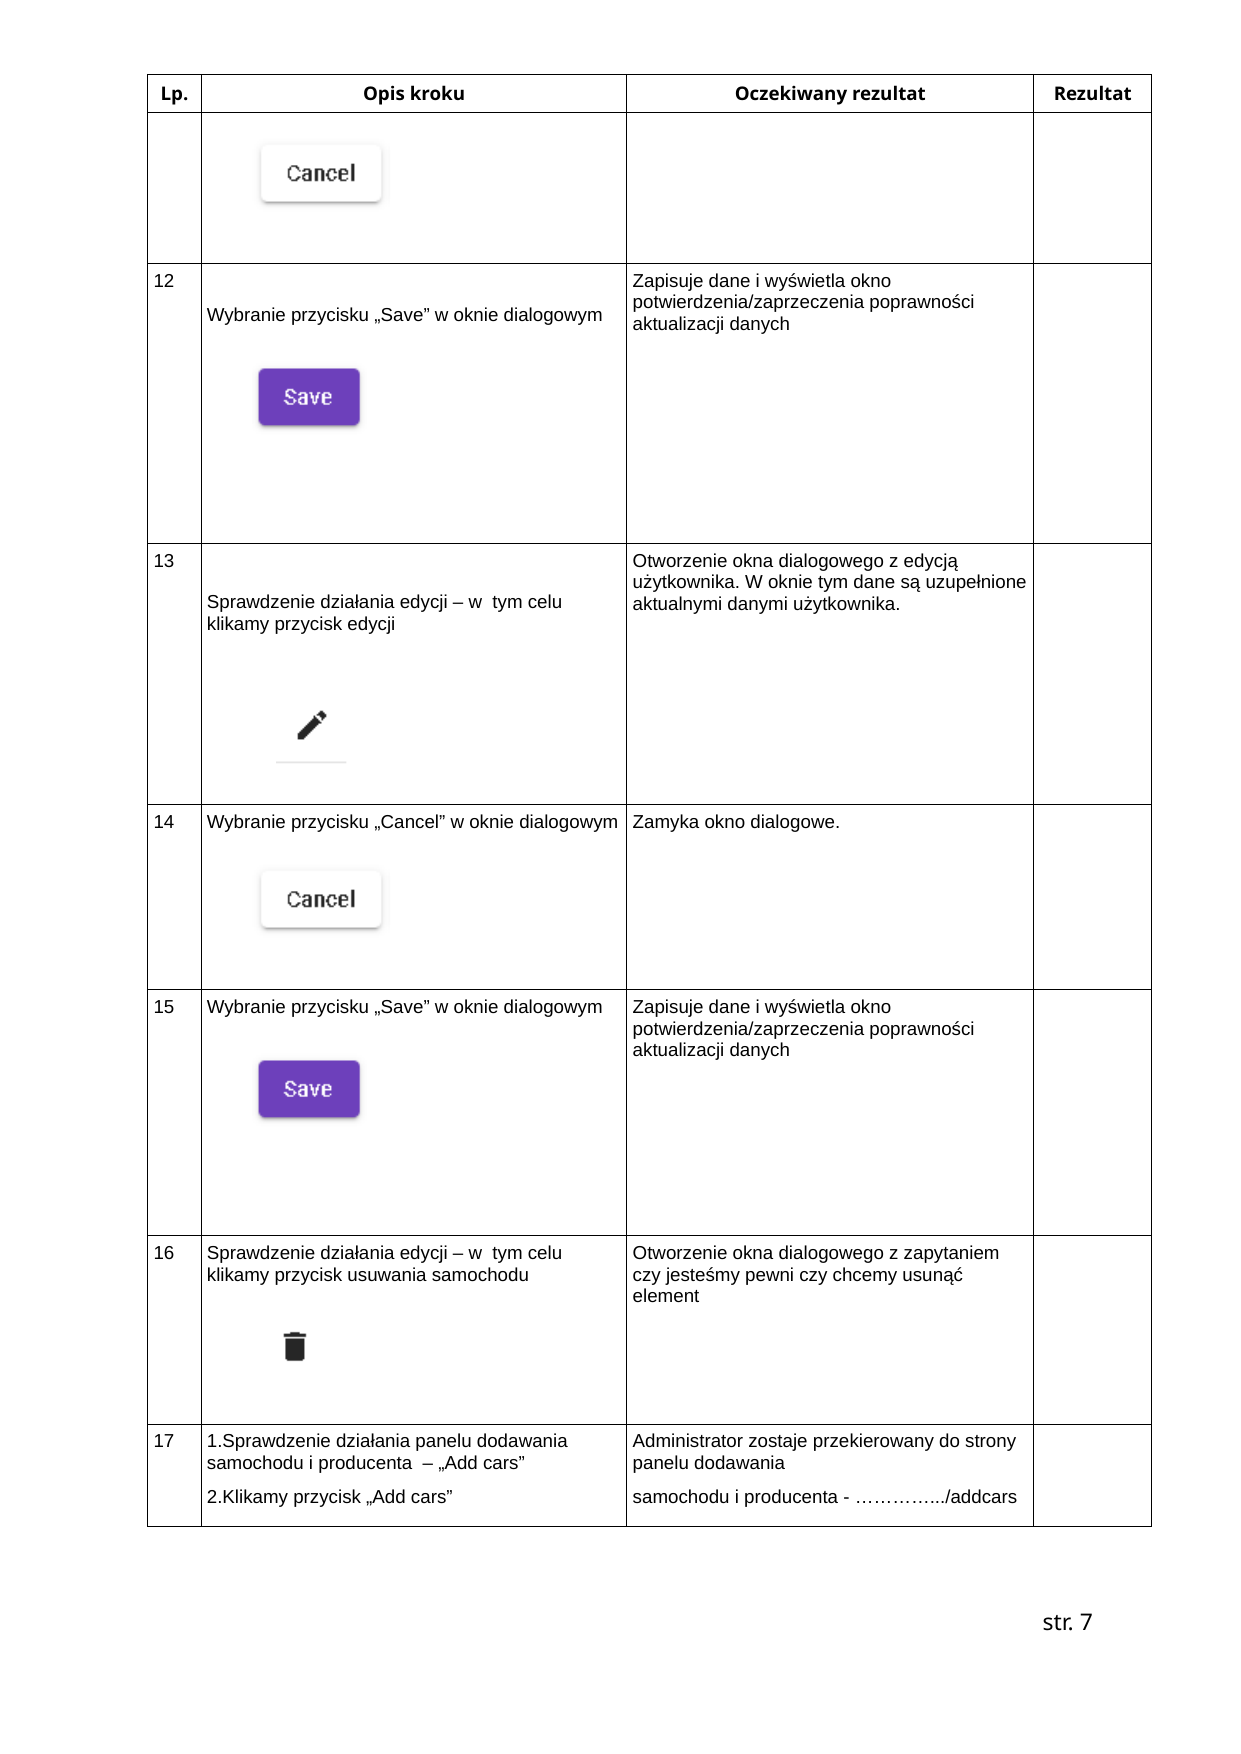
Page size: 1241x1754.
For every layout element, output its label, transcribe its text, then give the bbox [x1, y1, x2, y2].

table_cell [627, 113, 1033, 263]
table_cell Administrator zostaje przekierowany do strony panelu dodawania samochodu i producenta - ………….../addcars [627, 1425, 1033, 1526]
table_cell Zamyka okno dialogowe. [627, 805, 1033, 989]
table_cell Otworzenie okna dialogowego z edycją użytkownika. W oknie tym dane są uzupełnione aktualnymi danymi użytkownika. [627, 544, 1033, 804]
table_cell Wybranie przycisku „Save” w oknie dialogowym [202, 990, 626, 1235]
picture [251, 1045, 368, 1127]
table_cell Zapisuje dane i wyświetla okno potwierdzenia/zaprzeczenia poprawności aktualizacji danych [627, 990, 1033, 1235]
picture [276, 689, 347, 765]
table_cell Sprawdzenie działania edycji – w tym celu klikamy przycisk usuwania samochodu [202, 1236, 626, 1423]
picture [244, 857, 391, 942]
table_cell 12 [148, 264, 201, 543]
table_cell Otworzenie okna dialogowego z zapytaniem czy jesteśmy pewni czy chcemy usunąć element [627, 1236, 1033, 1423]
table_cell 16 [148, 1236, 201, 1423]
table_cell [1034, 990, 1151, 1235]
table_cell Sprawdzenie działania edycji – w tym celu klikamy przycisk edycji [202, 544, 626, 804]
table_cell Zapisuje dane i wyświetla okno potwierdzenia/zaprzeczenia poprawności aktualizacji danych [627, 264, 1033, 543]
table_cell 13 [148, 544, 201, 804]
table_cell 17 [148, 1425, 201, 1526]
picture [244, 131, 391, 216]
table_header Rezultat [1034, 75, 1151, 112]
table_header Lp. [148, 75, 201, 112]
picture [262, 1307, 330, 1377]
table_cell 1.Sprawdzenie działania panelu dodawania samochodu i producenta – „Add cars” 2.Klikamy przycisk „Add cars” [202, 1425, 626, 1526]
table_cell [1034, 113, 1151, 263]
table_cell 14 [148, 805, 201, 989]
table_cell [1034, 264, 1151, 543]
table_cell [148, 113, 201, 263]
table_cell Wybranie przycisku „Cancel” w oknie dialogowym [202, 805, 626, 989]
picture [251, 353, 368, 435]
table_cell [1034, 805, 1151, 989]
table_cell [1034, 544, 1151, 804]
table_cell [202, 113, 626, 263]
table_cell 15 [148, 990, 201, 1235]
table_cell Wybranie przycisku „Save” w oknie dialogowym [202, 264, 626, 543]
table_cell [1034, 1236, 1151, 1423]
table_header Oczekiwany rezultat [627, 75, 1033, 112]
table_cell [1034, 1425, 1151, 1526]
table_header Opis kroku [202, 75, 626, 112]
